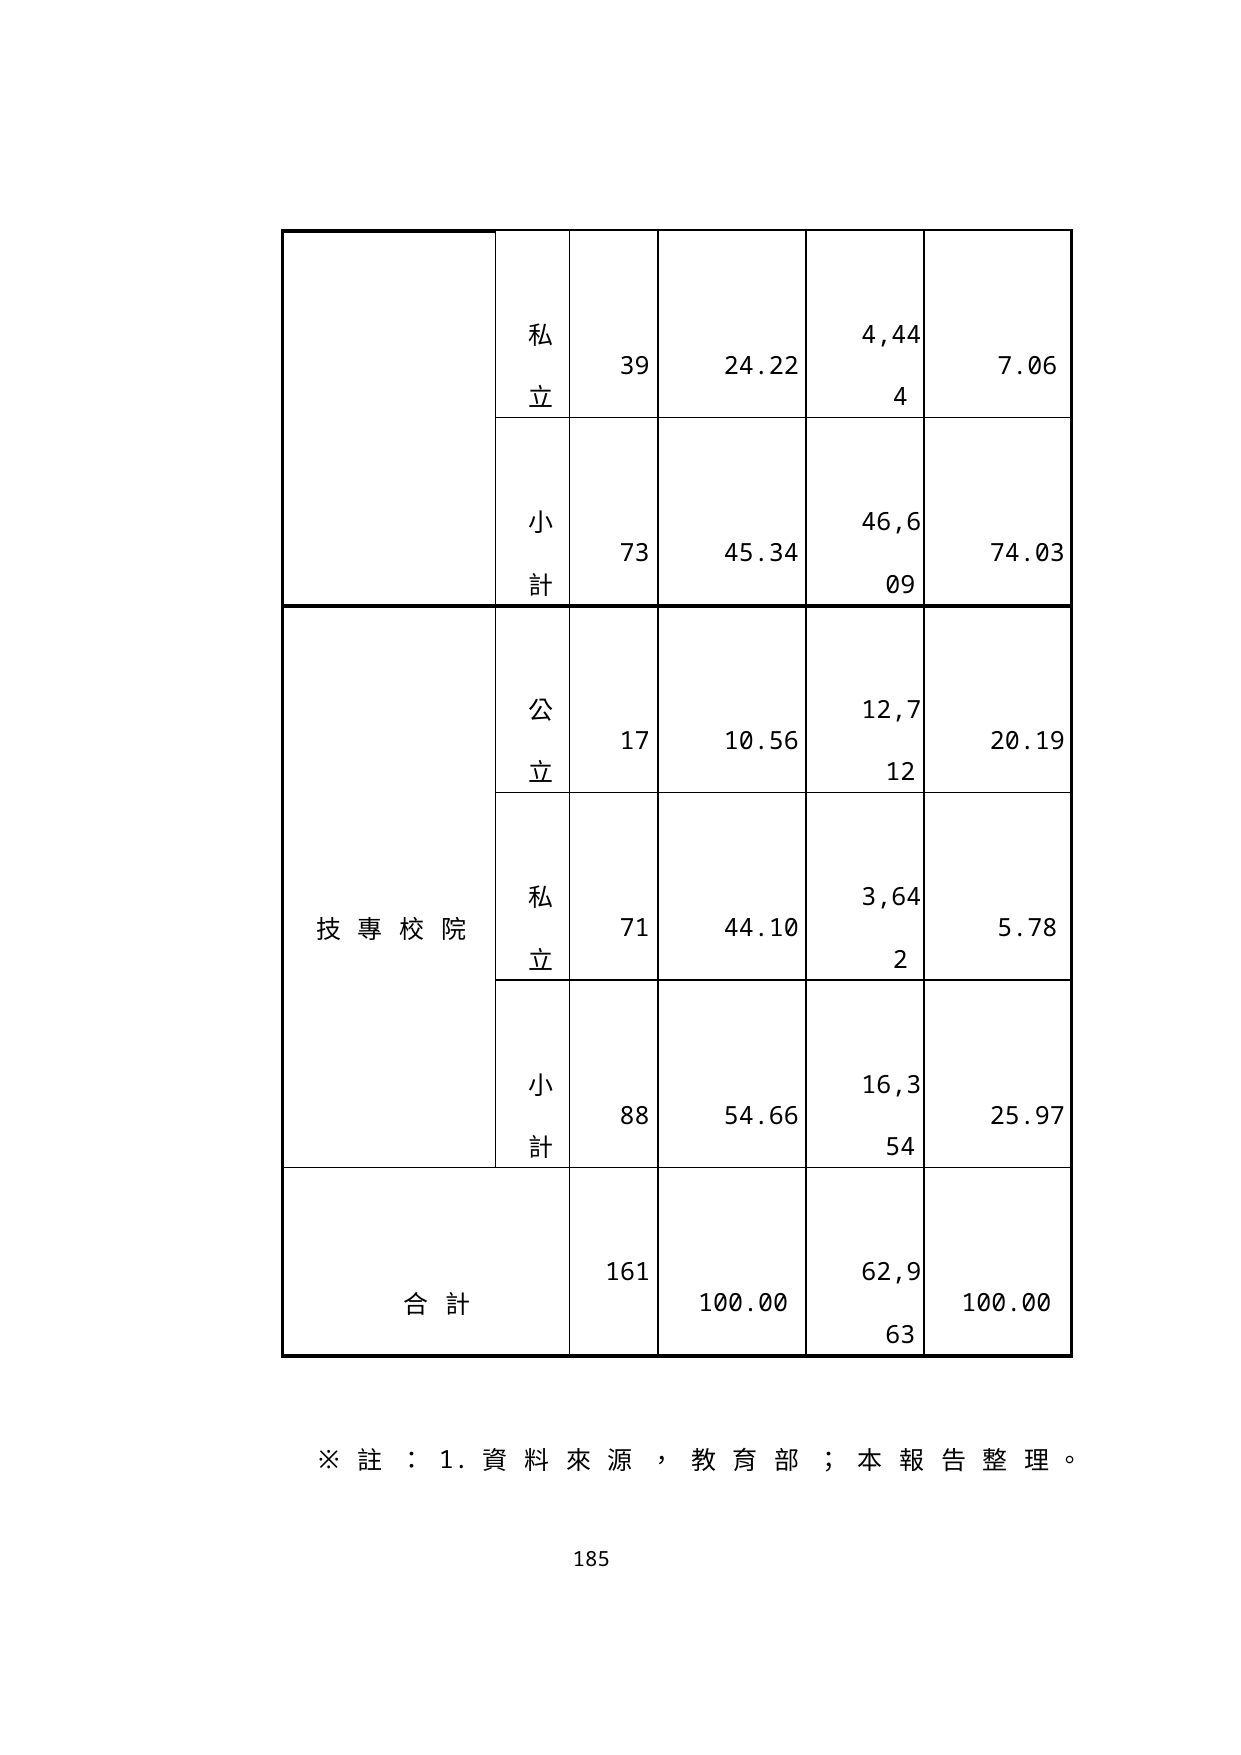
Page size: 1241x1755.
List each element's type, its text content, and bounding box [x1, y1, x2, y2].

table_cell 小計 [496, 981, 569, 1167]
table_cell 39 [570, 231, 657, 417]
table_cell 46,609 [807, 418, 923, 604]
table_cell 4,444 [807, 231, 923, 417]
table_cell 73 [570, 418, 657, 604]
table_cell 私立 [496, 793, 569, 979]
table_cell 17 [570, 608, 657, 792]
table_cell 7.06 [925, 231, 1070, 417]
table_cell 20.19 [925, 608, 1070, 792]
table_cell 5.78 [925, 793, 1070, 979]
table_cell 71 [570, 793, 657, 979]
table_cell 24.22 [659, 231, 805, 417]
text ※註：1.資料來源，教育部；本報告整理。 [271, 1417, 1058, 1479]
table_cell 12,712 [807, 608, 923, 792]
table_cell 100.00 [925, 1168, 1070, 1354]
table_cell 公立 [496, 608, 569, 792]
table_cell 3,642 [807, 793, 923, 979]
table_cell 小計 [496, 418, 569, 604]
table_cell 161 [570, 1168, 657, 1354]
table_cell 74.03 [925, 418, 1070, 604]
table_cell 16,354 [807, 981, 923, 1167]
table_cell 私立 [496, 231, 569, 417]
table_cell 100.00 [659, 1168, 805, 1354]
table_cell 合計 [284, 1168, 569, 1354]
table_cell 44.10 [659, 793, 805, 979]
table_cell 62,963 [807, 1168, 923, 1354]
table_cell 技專校院 [284, 608, 495, 1167]
table_cell 25.97 [925, 981, 1070, 1167]
table_cell 45.34 [659, 418, 805, 604]
table_cell 88 [570, 981, 657, 1167]
table_cell 10.56 [659, 608, 805, 792]
table_cell [284, 233, 495, 604]
table_cell 54.66 [659, 981, 805, 1167]
